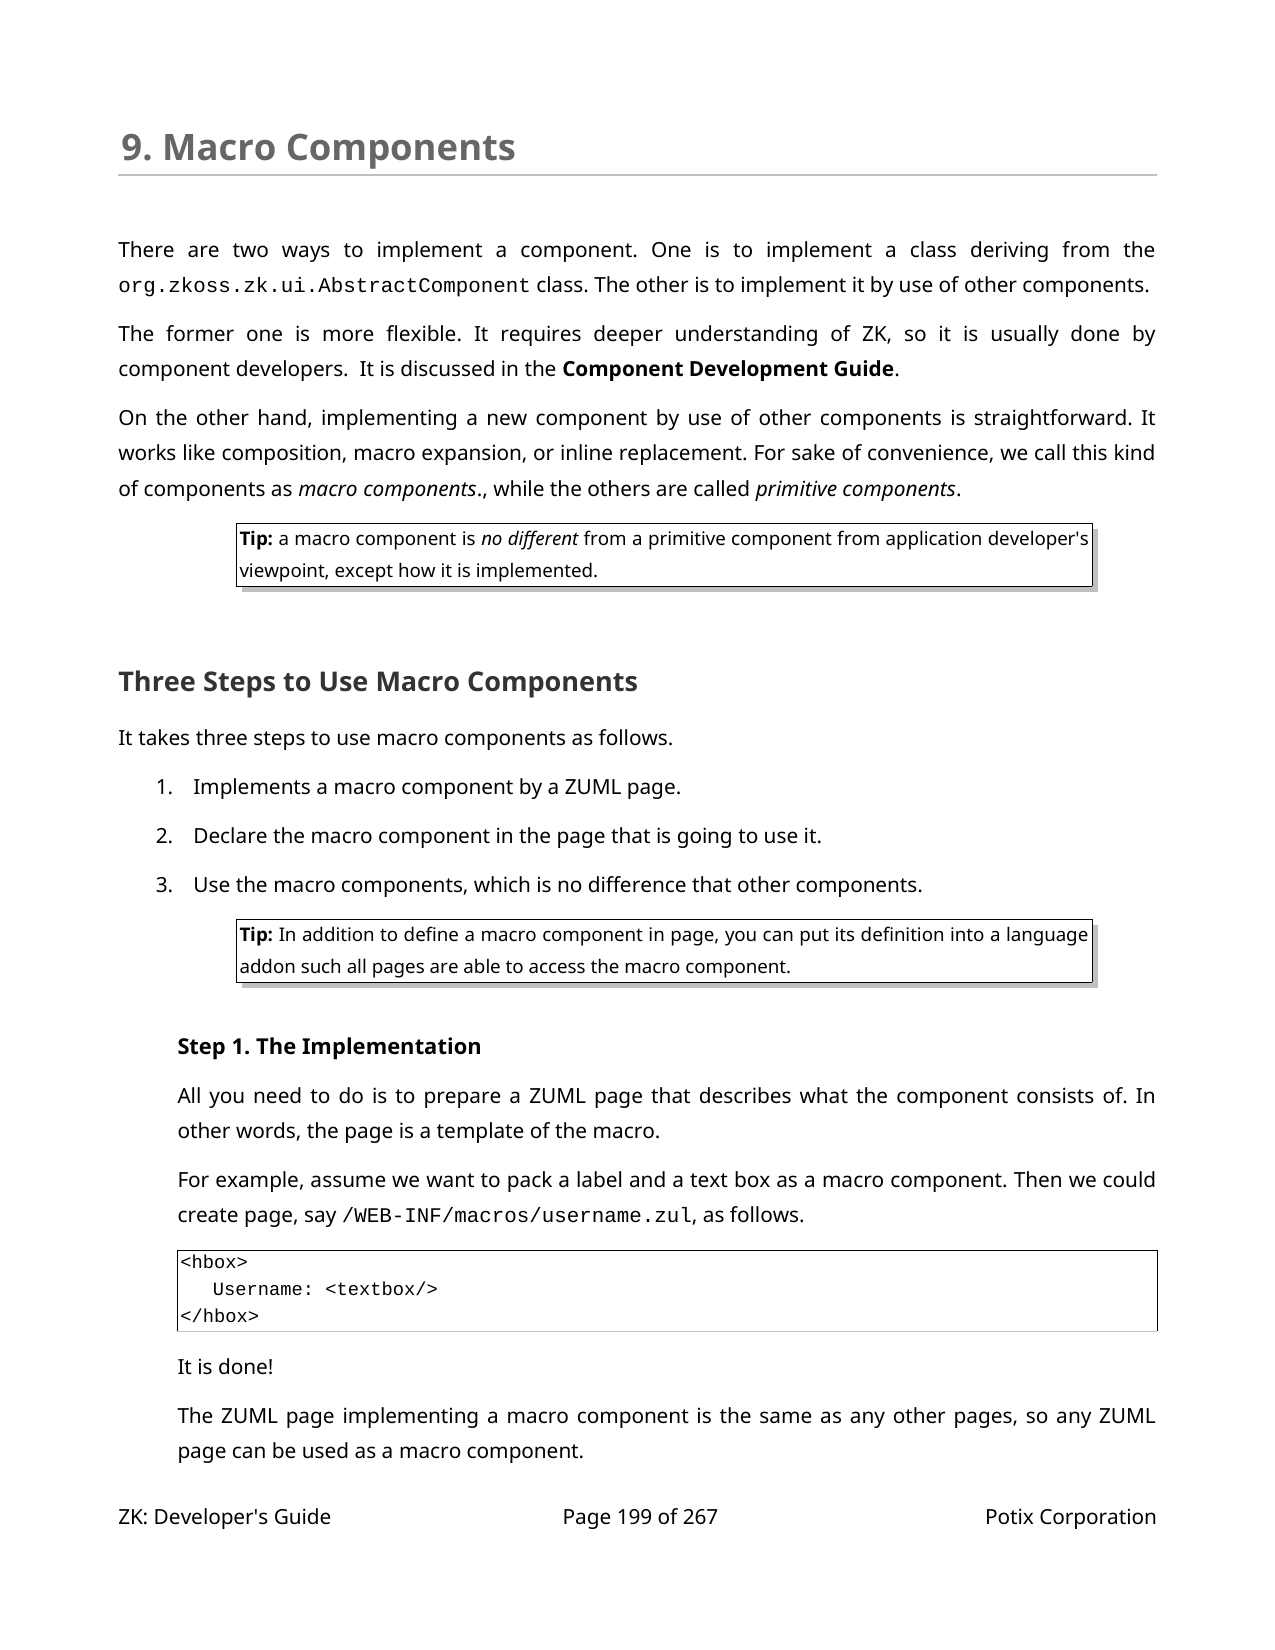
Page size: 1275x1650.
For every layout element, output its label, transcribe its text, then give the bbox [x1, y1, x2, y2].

text On the other hand, implementing a new component by use of other components is straightforward. It works like composition, macro expansion, or inline replacement. For sake of convenience, we call this kind of components as macro components., while the others are called primitive components. [118, 403, 1157, 502]
text There are two ways to implement a component. One is to implement a class deriving from the org.zkoss.zk.ui.AbstractComponent class. The other is to implement it by use of other components. [118, 235, 1157, 299]
text Username: <textbox/> [178, 1277, 1157, 1301]
text <hbox> [178, 1251, 1157, 1274]
list Declare the macro component in the page that is going to use it. [156, 821, 1157, 849]
text For example, assume we want to pack a label and a text box as a macro component. Then we could create page, say /WEB-INF/macros/username.zul, as follows. [177, 1165, 1157, 1229]
text Tip: In addition to define a macro component in page, you can put its definition into a language addon such all pages are able to access the macro component. [237, 920, 1092, 982]
list Use the macro components, which is no difference that other components. [156, 870, 1157, 898]
text The former one is more flexible. It requires deeper understanding of ZK, so it is usually done by component developers. It is discussed in the Component Development Guide. [118, 319, 1157, 383]
text It is done! [177, 1352, 1157, 1380]
text All you need to do is to prepare a ZUML page that describes what the component consists of. In other words, the page is a template of the macro. [177, 1081, 1157, 1144]
subtitle Step 1. The Implementation [177, 1031, 1157, 1061]
text The ZUML page implementing a macro component is the same as any other pages, so any ZUML page can be used as a macro component. [177, 1401, 1157, 1464]
text Tip: a macro component is no different from a primitive component from application developer's viewpoint, except how it is implemented. [237, 524, 1092, 586]
text </hbox> [178, 1304, 1157, 1331]
list Implements a macro component by a ZUML page. [156, 772, 1157, 800]
subtitle 9. Macro Components [118, 118, 1157, 174]
text It takes three steps to use macro components as follows. [118, 723, 1157, 751]
subtitle Three Steps to Use Macro Components [118, 663, 1157, 699]
